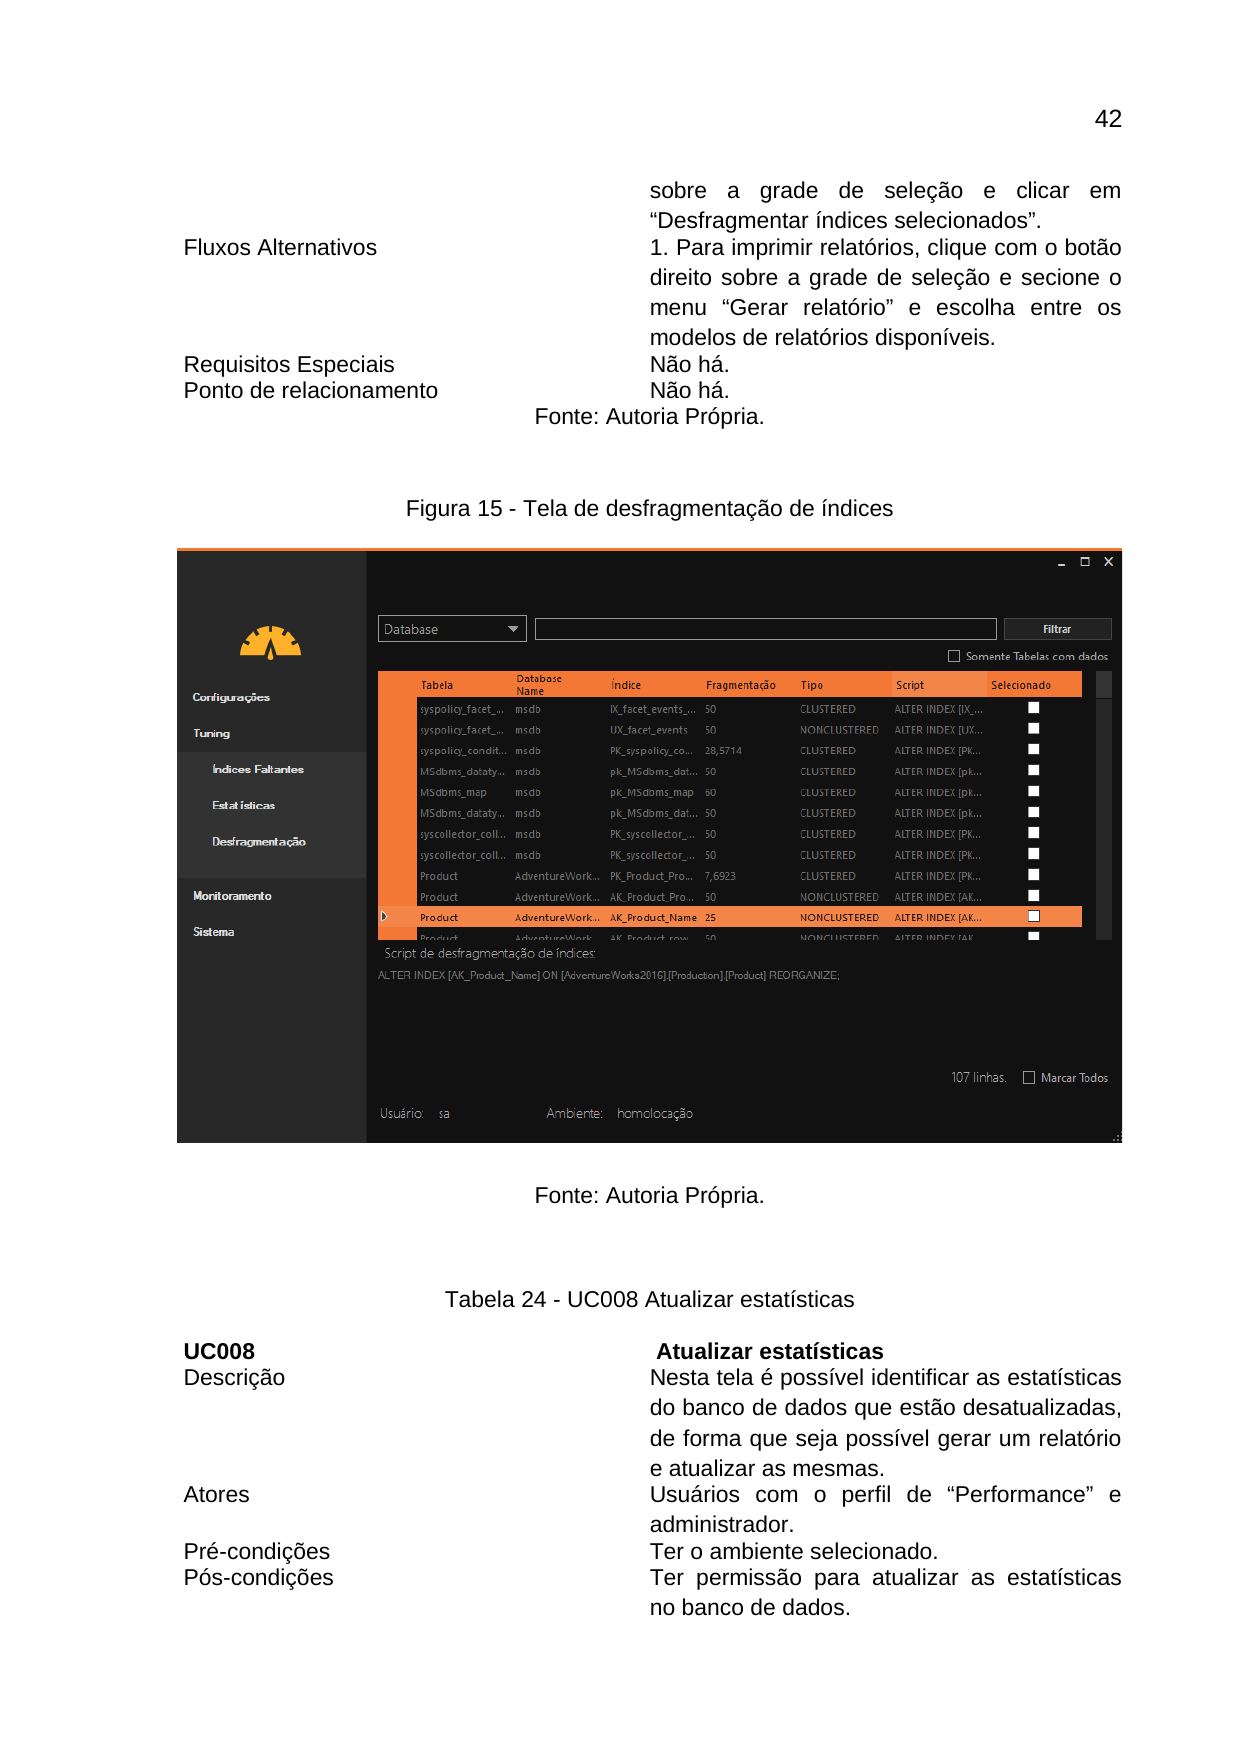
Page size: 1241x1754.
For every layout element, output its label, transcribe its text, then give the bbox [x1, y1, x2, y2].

text Fonte: Autoria Própria. [177, 1143, 1122, 1208]
text Fonte: Autoria Própria. [177, 403, 1122, 430]
table_cell Fluxos Alternativos [177, 234, 649, 351]
table_cell Nesta tela é possível identificar as estatísticas do banco de dados que estão desatualizadas, de forma que seja possível gerar um relatório e atualizar as mesmas. [650, 1364, 1122, 1481]
table_cell Requisitos Especiais [177, 351, 649, 377]
text Tabela 24 - UC008 Atualizar estatísticas [177, 1286, 1122, 1312]
table_cell Ter o ambiente selecionado. [650, 1538, 1122, 1564]
table_cell 1. Para imprimir relatórios, clique com o botão direito sobre a grade de seleção e secione o menu “Gerar relatório” e escolha entre os modelos de relatórios disponíveis. [650, 234, 1122, 351]
table_cell Não há. [650, 351, 1122, 377]
picture [177, 548, 1123, 1143]
table_header Atualizar estatísticas [650, 1338, 1122, 1364]
table_cell Ponto de relacionamento [177, 377, 649, 403]
table_cell Pré-condições [177, 1538, 649, 1564]
table_cell Atores [177, 1481, 649, 1538]
table_cell Não há. [650, 377, 1122, 403]
text Figura 15 - Tela de desfragmentação de índices [177, 495, 1122, 521]
table_cell [177, 177, 649, 234]
table_cell Pós-condições [177, 1564, 649, 1621]
table_cell Descrição [177, 1364, 649, 1481]
table_cell Usuários com o perfil de “Performance” e administrador. [650, 1481, 1122, 1538]
table_cell sobre a grade de seleção e clicar em “Desfragmentar índices selecionados”. [650, 177, 1122, 234]
table_header UC008 [177, 1338, 649, 1364]
table_cell Ter permissão para atualizar as estatísticas no banco de dados. [650, 1564, 1122, 1621]
